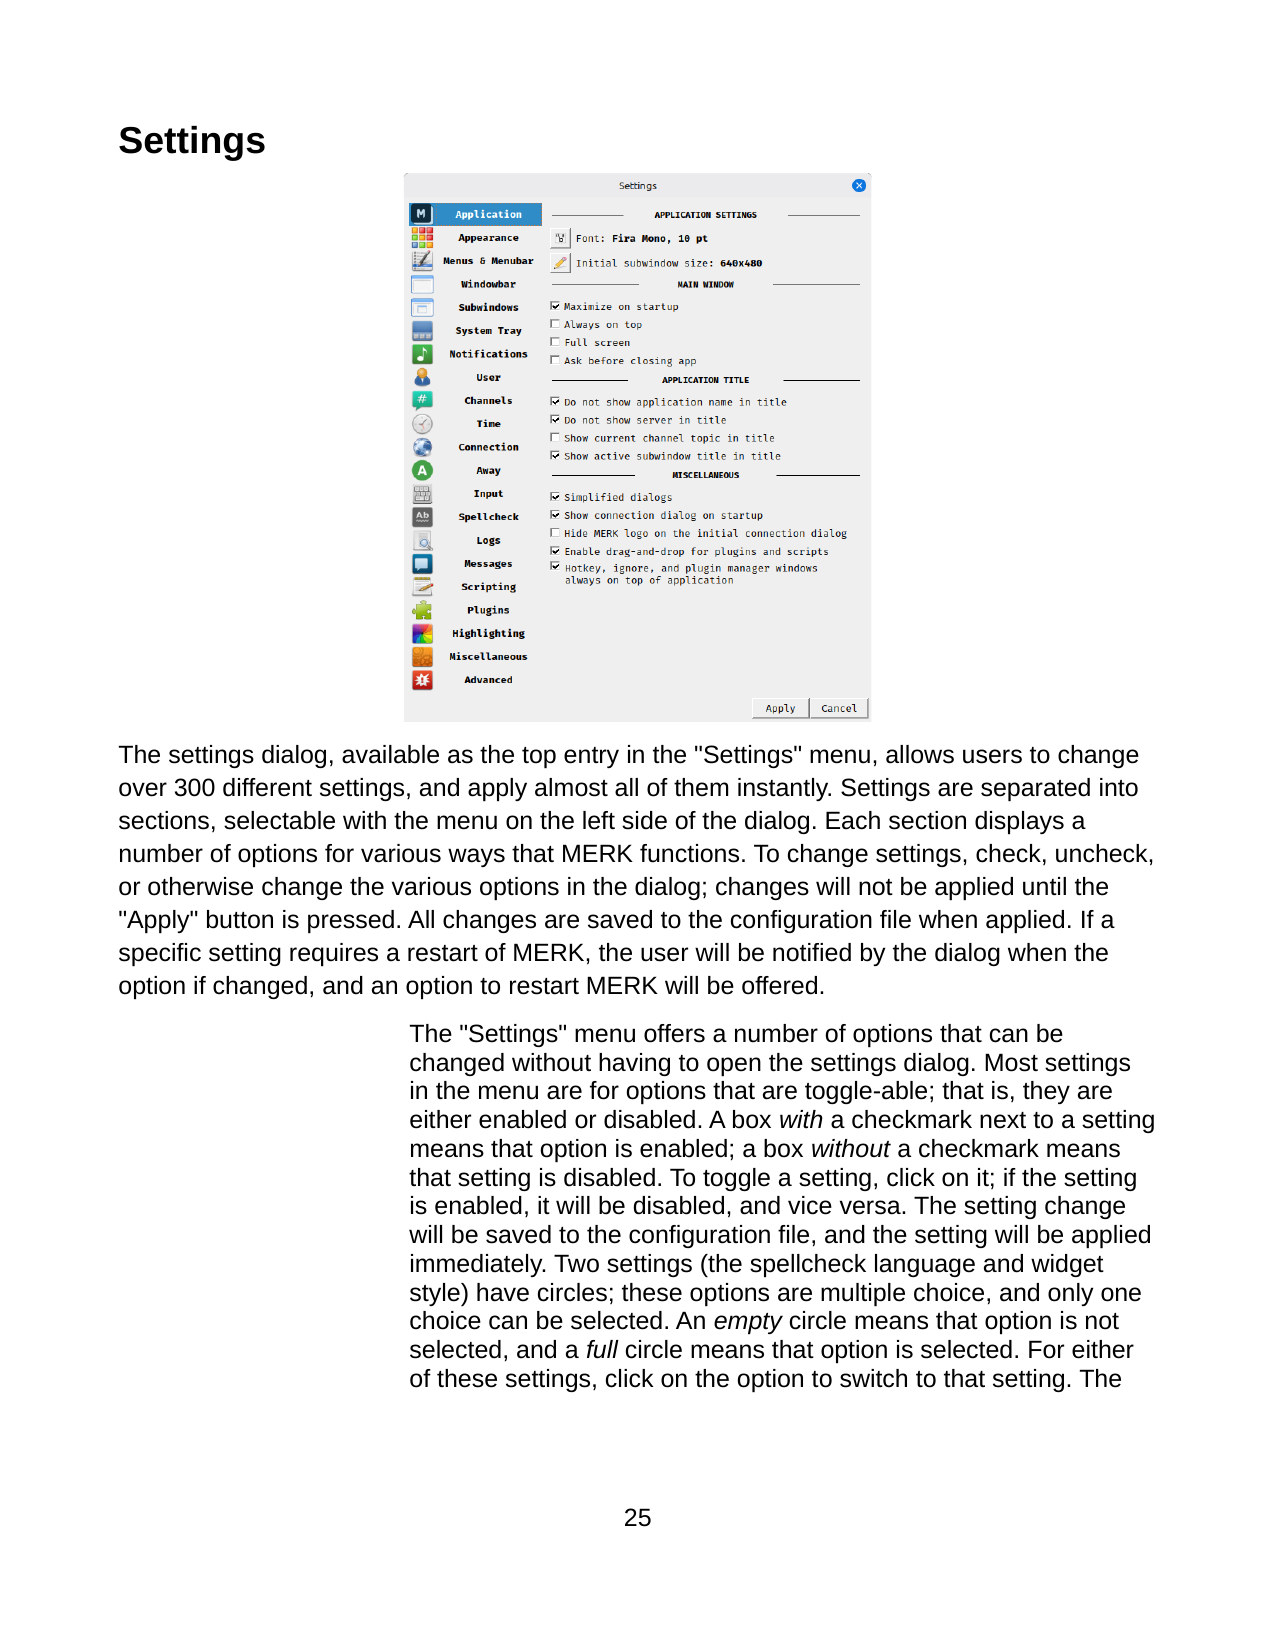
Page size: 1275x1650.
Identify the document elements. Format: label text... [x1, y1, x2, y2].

text The settings dialog, available as the top entry in the "Settings" menu, allows users to change over 300 different settings, and apply almost all of them instantly. Settings are separated into sections, selectable with the menu on the left side of the dialog. Each section displays a number of options for various ways that MERK functions. To change settings, check, uncheck, or otherwise change the various options in the dialog; changes will not be applied until the "Apply" button is pressed. All changes are saved to the configuration file when applied. If a specific setting requires a restart of MERK, the user will be notified by the dialog when the option if changed, and an option to restart MERK will be offered. [118, 740, 1157, 1000]
table_header The "Settings" menu offers a number of options that can be changed without having to open the settings dialog. Most settings in the menu are for options that are toggle-able; that is, they are either enabled or disabled. A box with a checkmark next to a setting means that option is enabled; a box without a checkmark means that setting is disabled. To toggle a setting, click on it; if the setting is enabled, it will be disabled, and vice versa. The setting change will be saved to the configuration file, and the setting will be applied immediately. Two settings (the spellcheck language and widget style) have circles; these options are multiple choice, and only one choice can be selected. An empty circle means that option is not selected, and a full circle means that option is selected. For either of these settings, click on the option to switch to that setting. The [409, 1019, 1157, 1406]
table_header [118, 1019, 409, 1406]
picture [403, 173, 872, 722]
subtitle Settings [118, 118, 1157, 161]
